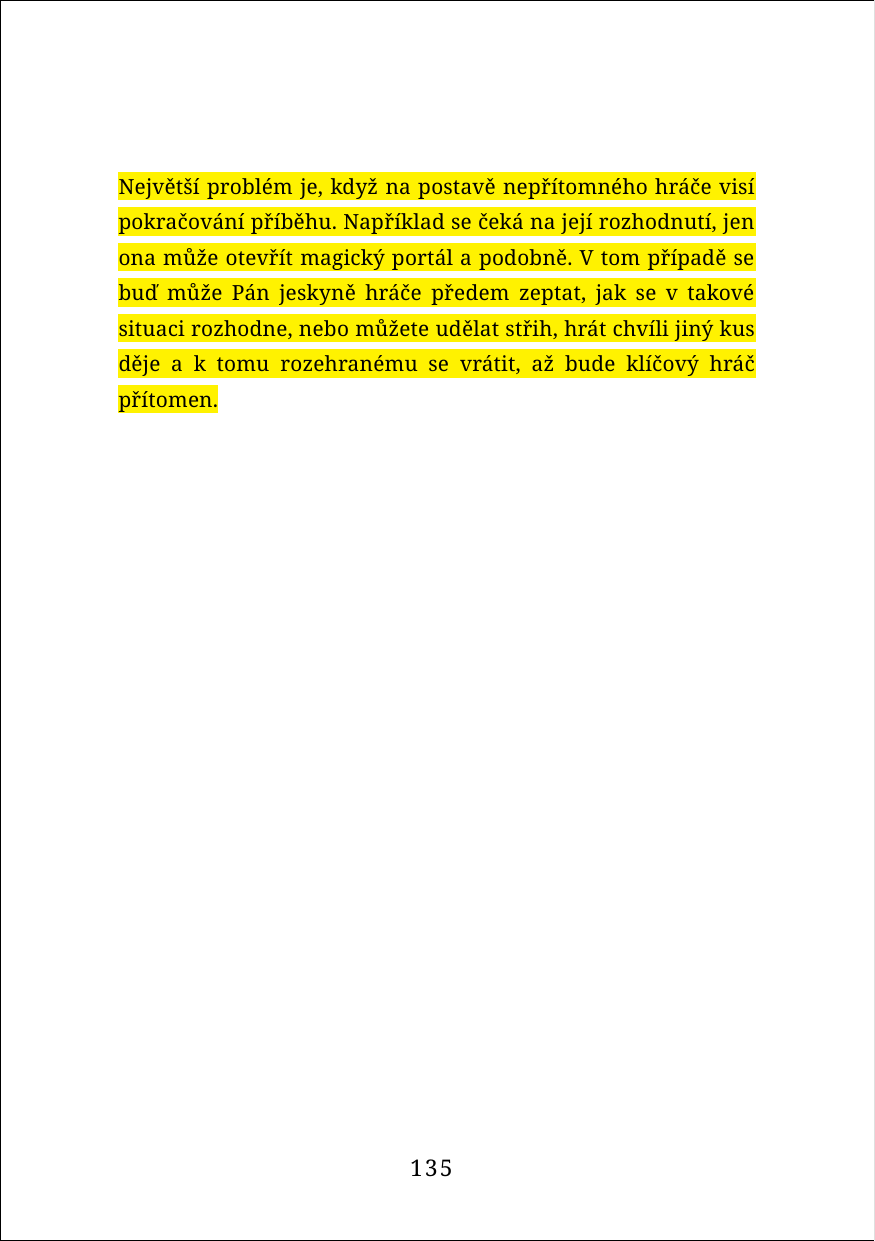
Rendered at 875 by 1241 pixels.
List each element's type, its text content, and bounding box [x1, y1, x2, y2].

text Největší problém je, když na postavě nepřítomného hráče visí pokračování příběhu. Například se čeká na její rozhodnutí, jen ona může otevřít magický portál a podobně. V tom případě se buď může Pán jeskyně hráče předem zeptat, jak se v takové situaci rozhodne, nebo můžete udělat střih, hrát chvíli jiný kus děje a k tomu rozehranému se vrátit, až bude klíčový hráč přítomen. [118, 172, 756, 413]
